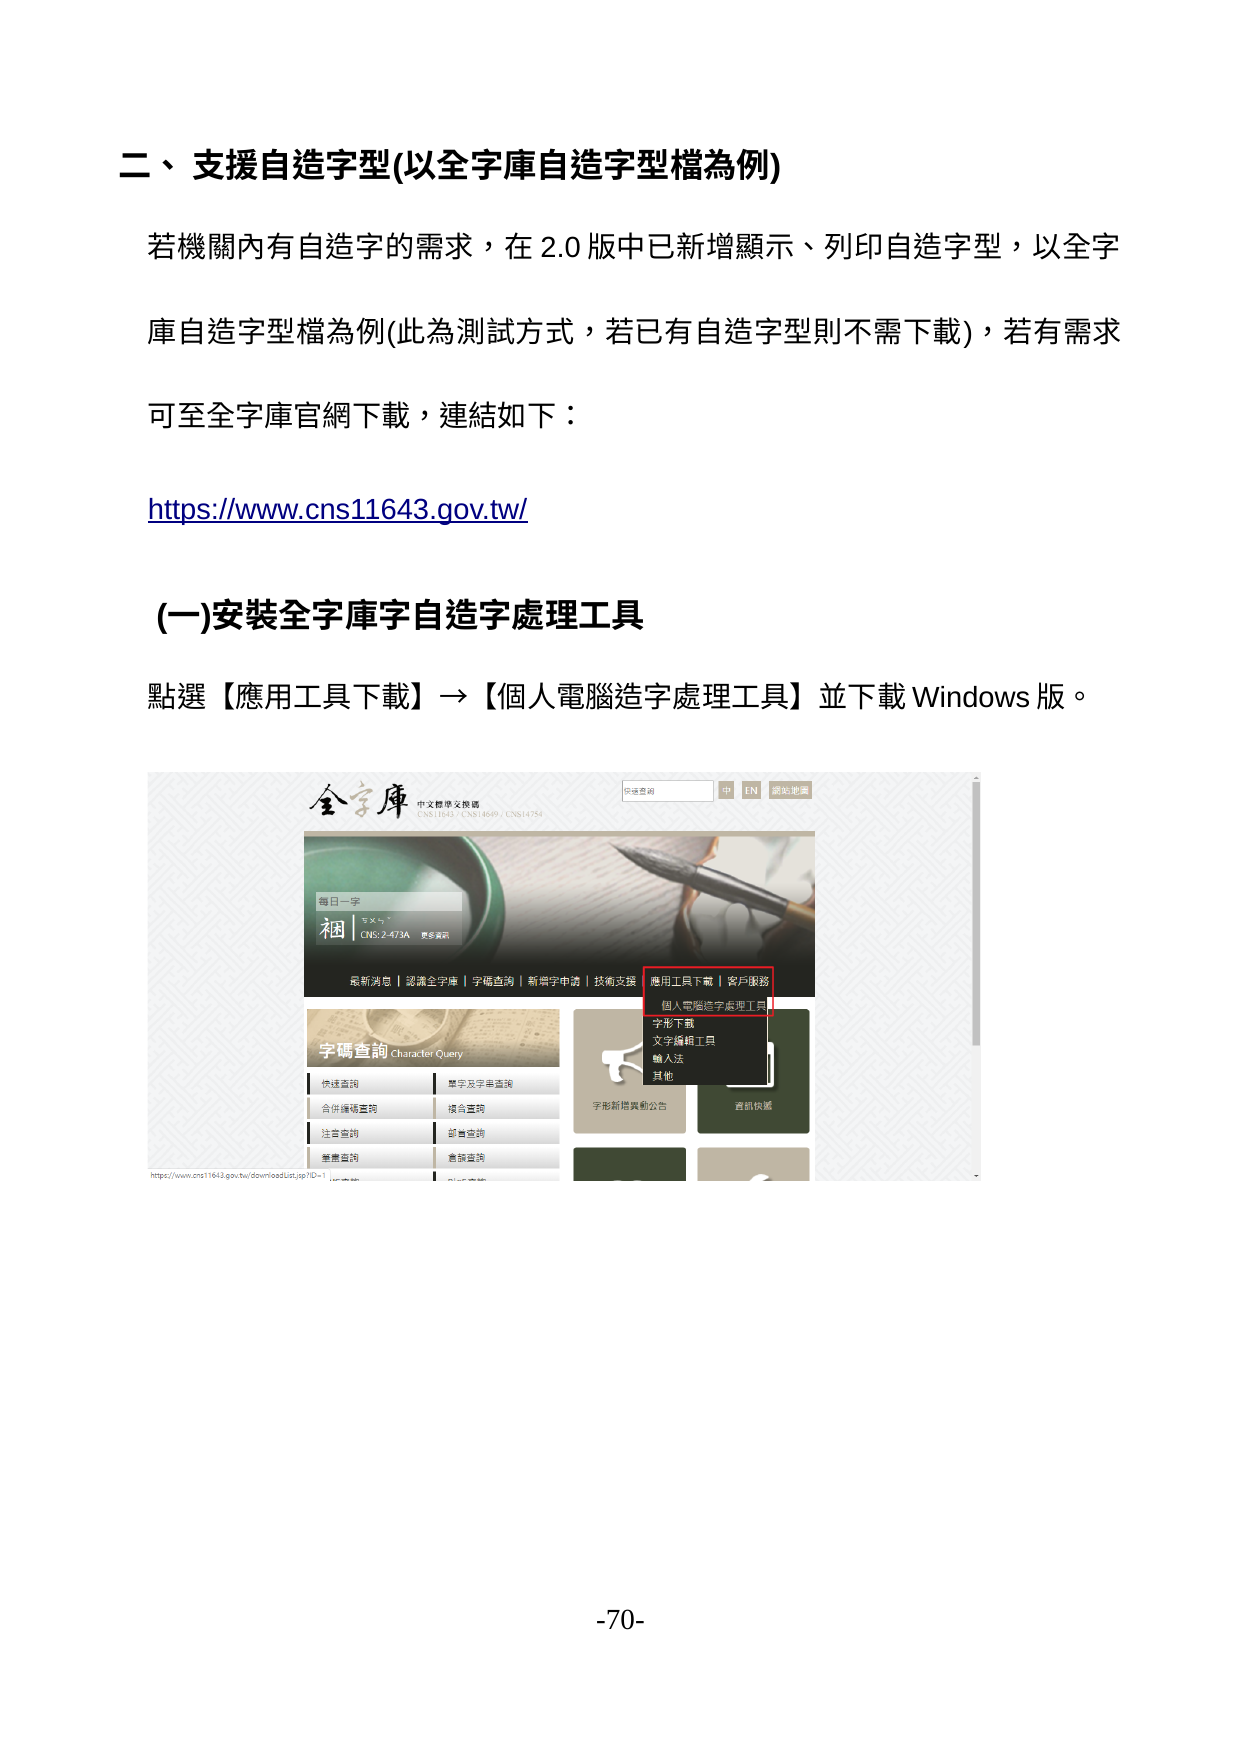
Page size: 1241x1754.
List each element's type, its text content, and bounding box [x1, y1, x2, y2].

picture [147, 772, 981, 1181]
text https://www.cns11643.gov.tw/ [148, 492, 1122, 526]
subtitle 支援自造字型(以全字庫自造字型檔為例) [118, 139, 1122, 187]
text 若機關內有自造字的需求，在2.0版中已新增顯示、列印自造字型，以全字庫自造字型檔為例(此為測試方式，若已有自造字型則不需下載)，若有需求可至全字庫官網下載，連結如下： [148, 224, 1122, 435]
text 點選【應用工具下載】→【個人電腦造字處理工具】並下載Windows版。 [148, 673, 1122, 715]
subtitle 安裝全字庫字自造字處理工具 [118, 588, 1122, 637]
